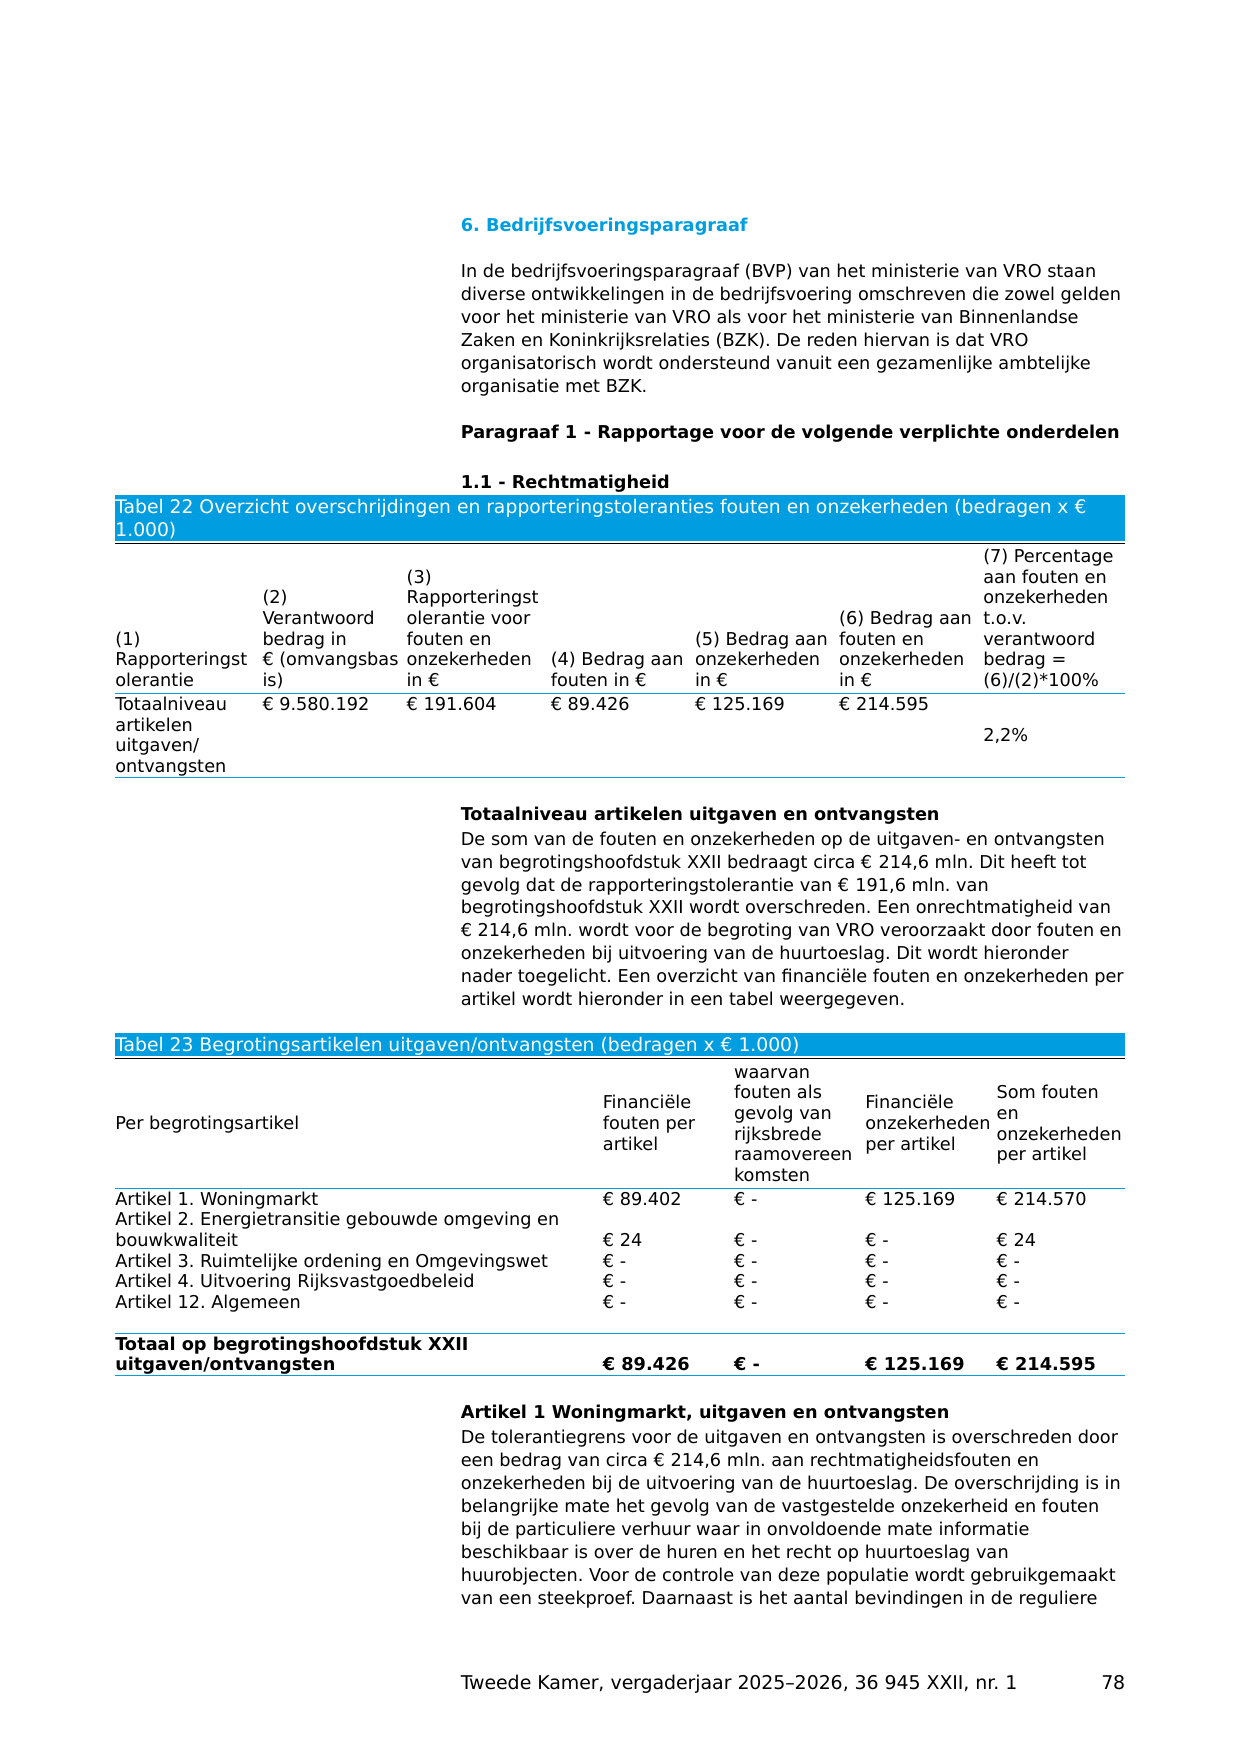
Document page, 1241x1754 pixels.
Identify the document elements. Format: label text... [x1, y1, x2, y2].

text Totaalniveau artikelen uitgaven en ontvangsten [461, 802, 1125, 825]
text Artikel 1 Woningmarkt, uitgaven en ontvangsten [461, 1400, 1125, 1423]
table_cell € 89.402 [600, 1189, 731, 1209]
table_cell € - [731, 1251, 862, 1271]
table_cell € - [862, 1209, 993, 1251]
table_cell [731, 1313, 862, 1333]
table_cell € - [731, 1334, 862, 1375]
table_cell € 125.169 [862, 1334, 993, 1375]
table_cell [115, 1313, 600, 1333]
table_cell (4) Bedrag aan fouten in € [548, 544, 692, 693]
table_cell waarvan fouten als gevolg van rijksbrede raamovereenkomsten [731, 1059, 862, 1188]
table_cell € - [994, 1251, 1125, 1271]
table_cell € 89.426 [600, 1334, 731, 1375]
table_cell € 89.426 [548, 694, 692, 776]
table_cell € - [731, 1209, 862, 1251]
text De som van de fouten en onzekerheden op de uitgaven- en ontvangsten van begrotingshoofdstuk XXII bedraagt circa € 214,6 mln. Dit heeft tot gevolg dat de rapporteringstolerantie van € 191,6 mln. van begrotingshoofdstuk XXII wordt overschreden. Een onrechtmatigheid van € 214,6 mln. wordt voor de begroting van VRO veroorzaakt door fouten en onzekerheden bij uitvoering van de huurtoeslag. Dit wordt hieronder nader toegelicht. Een overzicht van financiële fouten en onzekerheden per artikel wordt hieronder in een tabel weergegeven. [461, 827, 1125, 1010]
table_cell Artikel 1. Woningmarkt [115, 1189, 600, 1209]
table_cell Per begrotingsartikel [115, 1059, 600, 1188]
table_cell (6) Bedrag aan fouten en onzekerheden in € [836, 544, 980, 693]
table_cell (7) Percentage aan fouten en onzekerheden t.o.v. verantwoord bedrag = (6)/(2)*100% [980, 544, 1125, 693]
table_cell Totaal op begrotingshoofdstuk XXII uitgaven/ontvangsten [115, 1334, 600, 1375]
text In de bedrijfsvoeringsparagraaf (BVP) van het ministerie van VRO staan diverse ontwikkelingen in de bedrijfsvoering omschreven die zowel gelden voor het ministerie van VRO als voor het ministerie van Binnenlandse Zaken en Koninkrijksrelaties (BZK). De reden hiervan is dat VRO organisatorisch wordt ondersteund vanuit een gezamenlijke ambtelijke organisatie met BZK. [461, 259, 1125, 397]
table_cell € 214.595 [836, 694, 980, 776]
table_cell € - [600, 1251, 731, 1271]
table_cell Artikel 2. Energietransitie gebouwde omgeving en bouwkwaliteit [115, 1209, 600, 1251]
table_cell (3) Rapporteringstolerantie voor fouten en onzekerheden in € [404, 544, 548, 693]
table_cell € 9.580.192 [259, 694, 403, 776]
table_cell € - [862, 1292, 993, 1312]
text Paragraaf 1 - Rapportage voor de volgende verplichte onderdelen [461, 420, 1125, 443]
table_cell € 24 [600, 1209, 731, 1251]
table_cell Financiële fouten per artikel [600, 1059, 731, 1188]
text De tolerantiegrens voor de uitgaven en ontvangsten is overschreden door een bedrag van circa € 214,6 mln. aan rechtmatigheidsfouten en onzekerheden bij de uitvoering van de huurtoeslag. De overschrijding is in belangrijke mate het gevolg van de vastgestelde onzekerheid en fouten bij de particuliere verhuur waar in onvoldoende mate informatie beschikbaar is over de huren en het recht op huurtoeslag van huurobjecten. Voor de controle van deze populatie wordt gebruikgemaakt van een steekproef. Daarnaast is het aantal bevindingen in de reguliere [461, 1425, 1125, 1609]
table_cell € - [731, 1292, 862, 1312]
table_cell (2) Verantwoord bedrag in € (omvangsbasis) [259, 544, 403, 693]
table_cell (5) Bedrag aan onzekerheden in € [692, 544, 836, 693]
table_cell € - [862, 1251, 993, 1271]
table_cell € - [862, 1271, 993, 1292]
table_cell € 125.169 [692, 694, 836, 776]
table_cell Financiële onzekerheden per artikel [862, 1059, 993, 1188]
table_cell [600, 1313, 731, 1333]
table_cell € 24 [994, 1209, 1125, 1251]
table_cell € - [600, 1292, 731, 1312]
table_cell Som fouten en onzekerheden per artikel [994, 1059, 1125, 1188]
title 6. Bedrijfsvoeringsparagraaf [461, 213, 1125, 236]
table_cell € 214.595 [994, 1334, 1125, 1375]
table_cell [994, 1313, 1125, 1333]
table_cell € - [994, 1292, 1125, 1312]
table_cell Artikel 3. Ruimtelijke ordening en Omgevingswet [115, 1251, 600, 1271]
table_cell Totaalniveau artikelen uitgaven/ ontvangsten [115, 694, 259, 776]
table_cell € - [731, 1189, 862, 1209]
table_cell 2,2% [980, 694, 1125, 776]
table_cell € - [731, 1271, 862, 1292]
table_cell € 125.169 [862, 1189, 993, 1209]
table_cell Artikel 12. Algemeen [115, 1292, 600, 1312]
table_cell [862, 1313, 993, 1333]
table_cell € - [600, 1271, 731, 1292]
table_cell Artikel 4. Uitvoering Rijksvastgoedbeleid [115, 1271, 600, 1292]
table_cell € - [994, 1271, 1125, 1292]
table_cell (1) Rapporteringstolerantie [115, 544, 259, 693]
table_cell € 191.604 [404, 694, 548, 776]
text 1.1 - Rechtmatigheid [461, 470, 1125, 493]
table_cell € 214.570 [994, 1189, 1125, 1209]
